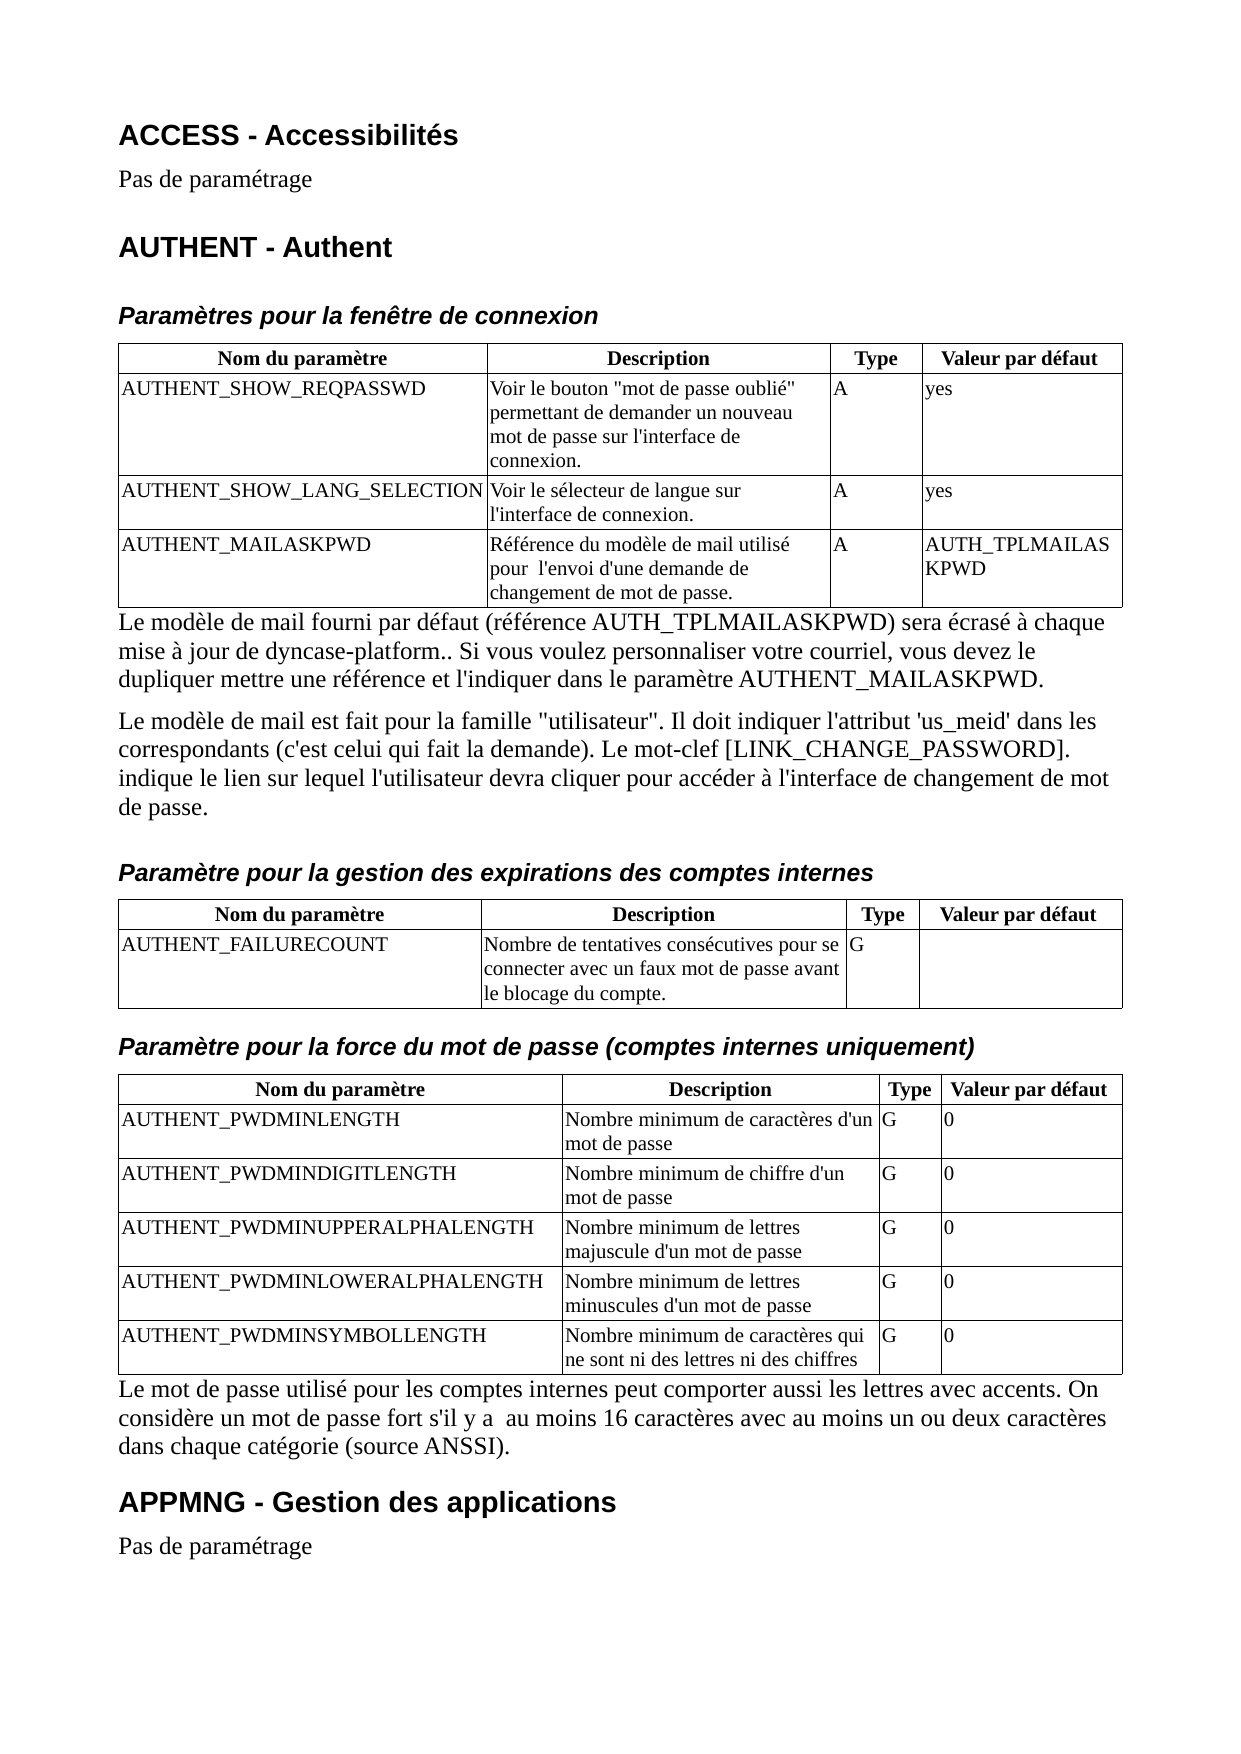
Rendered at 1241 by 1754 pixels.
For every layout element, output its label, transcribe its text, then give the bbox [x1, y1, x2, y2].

table_header Valeur par défaut [942, 1075, 1122, 1103]
subtitle Paramètre pour la gestion des expirations des comptes internes [118, 858, 1122, 887]
table_cell AUTHENT_SHOW_REQPASSWD [119, 374, 487, 475]
subtitle AUTHENT - Authent [118, 230, 1122, 264]
text Le mot de passe utilisé pour les comptes internes peut comporter aussi les lettres avec accents. On considère un mot de passe fort s'il y a au moins 16 caractères avec au moins un ou deux caractères dans chaque catégorie (source ANSSI). [118, 1375, 1122, 1460]
table_header Description [482, 900, 846, 929]
table_cell Nombre minimum de caractères d'un mot de passe [563, 1105, 879, 1158]
table_cell AUTHENT_PWDMINDIGITLENGTH [119, 1159, 562, 1212]
table_cell AUTHENT_FAILURECOUNT [119, 930, 481, 1007]
table_cell [920, 930, 1122, 1007]
table_cell A [831, 374, 922, 475]
table_cell A [831, 476, 922, 529]
table_cell G [880, 1105, 941, 1158]
table_cell 0 [942, 1321, 1122, 1374]
table_header Nom du paramètre [119, 1075, 562, 1103]
table_cell 0 [942, 1267, 1122, 1320]
table_cell Nombre de tentatives consécutives pour se connecter avec un faux mot de passe avant le blocage du compte. [482, 930, 846, 1007]
subtitle ACCESS - Accessibilités [118, 118, 1122, 152]
table_cell yes [923, 374, 1122, 475]
table_cell Nombre minimum de lettres majuscule d'un mot de passe [563, 1213, 879, 1266]
table_cell Nombre minimum de chiffre d'un mot de passe [563, 1159, 879, 1212]
subtitle Paramètre pour la force du mot de passe (comptes internes uniquement) [118, 1032, 1122, 1061]
subtitle APPMNG - Gestion des applications [118, 1485, 1122, 1519]
text Le modèle de mail est fait pour la famille "utilisateur". Il doit indiquer l'attribut 'us_meid' dans les correspondants (c'est celui qui fait la demande). Le mot-clef [LINK_CHANGE_PASSWORD]. indique le lien sur lequel l'utilisateur devra cliquer pour accéder à l'interface de changement de mot de passe. [118, 706, 1122, 821]
table_header Description [563, 1075, 879, 1103]
table_header Type [847, 900, 919, 929]
table_cell 0 [942, 1159, 1122, 1212]
table_cell AUTHENT_PWDMINSYMBOLLENGTH [119, 1321, 562, 1374]
table_cell AUTHENT_PWDMINLOWERALPHALENGTH [119, 1267, 562, 1320]
table_header Type [831, 344, 922, 372]
text Le modèle de mail fourni par défaut (référence AUTH_TPLMAILASKPWD) sera écrasé à chaque mise à jour de dyncase-platform.. Si vous voulez personnaliser votre courriel, vous devez le dupliquer mettre une référence et l'indiquer dans le paramètre AUTHENT_MAILASKPWD. [118, 608, 1122, 693]
table_header Nom du paramètre [119, 900, 481, 929]
table_header Valeur par défaut [923, 344, 1122, 372]
table_cell AUTHENT_SHOW_LANG_SELECTION [119, 476, 487, 529]
table_cell A [831, 530, 922, 607]
table_cell Référence du modèle de mail utilisé pour l'envoi d'une demande de changement de mot de passe. [488, 530, 830, 607]
table_cell Voir le bouton "mot de passe oublié" permettant de demander un nouveau mot de passe sur l'interface de connexion. [488, 374, 830, 475]
table_header Type [880, 1075, 941, 1103]
table_cell Nombre minimum de caractères qui ne sont ni des lettres ni des chiffres [563, 1321, 879, 1374]
text Pas de paramétrage [118, 164, 1122, 193]
table_cell 0 [942, 1105, 1122, 1158]
table_header Nom du paramètre [119, 344, 487, 372]
table_cell yes [923, 476, 1122, 529]
table_cell G [880, 1159, 941, 1212]
table_cell G [880, 1213, 941, 1266]
table_cell G [880, 1267, 941, 1320]
table_cell AUTHENT_PWDMINUPPERALPHALENGTH [119, 1213, 562, 1266]
table_cell 0 [942, 1213, 1122, 1266]
table_cell G [880, 1321, 941, 1374]
text Pas de paramétrage [118, 1531, 1122, 1560]
table_header Valeur par défaut [920, 900, 1122, 929]
table_cell AUTHENT_MAILASKPWD [119, 530, 487, 607]
table_cell AUTH_TPLMAILASKPWD [923, 530, 1122, 607]
table_cell G [847, 930, 919, 1007]
table_cell Voir le sélecteur de langue sur l'interface de connexion. [488, 476, 830, 529]
subtitle Paramètres pour la fenêtre de connexion [118, 301, 1122, 330]
table_cell AUTHENT_PWDMINLENGTH [119, 1105, 562, 1158]
table_header Description [488, 344, 830, 372]
table_cell Nombre minimum de lettres minuscules d'un mot de passe [563, 1267, 879, 1320]
